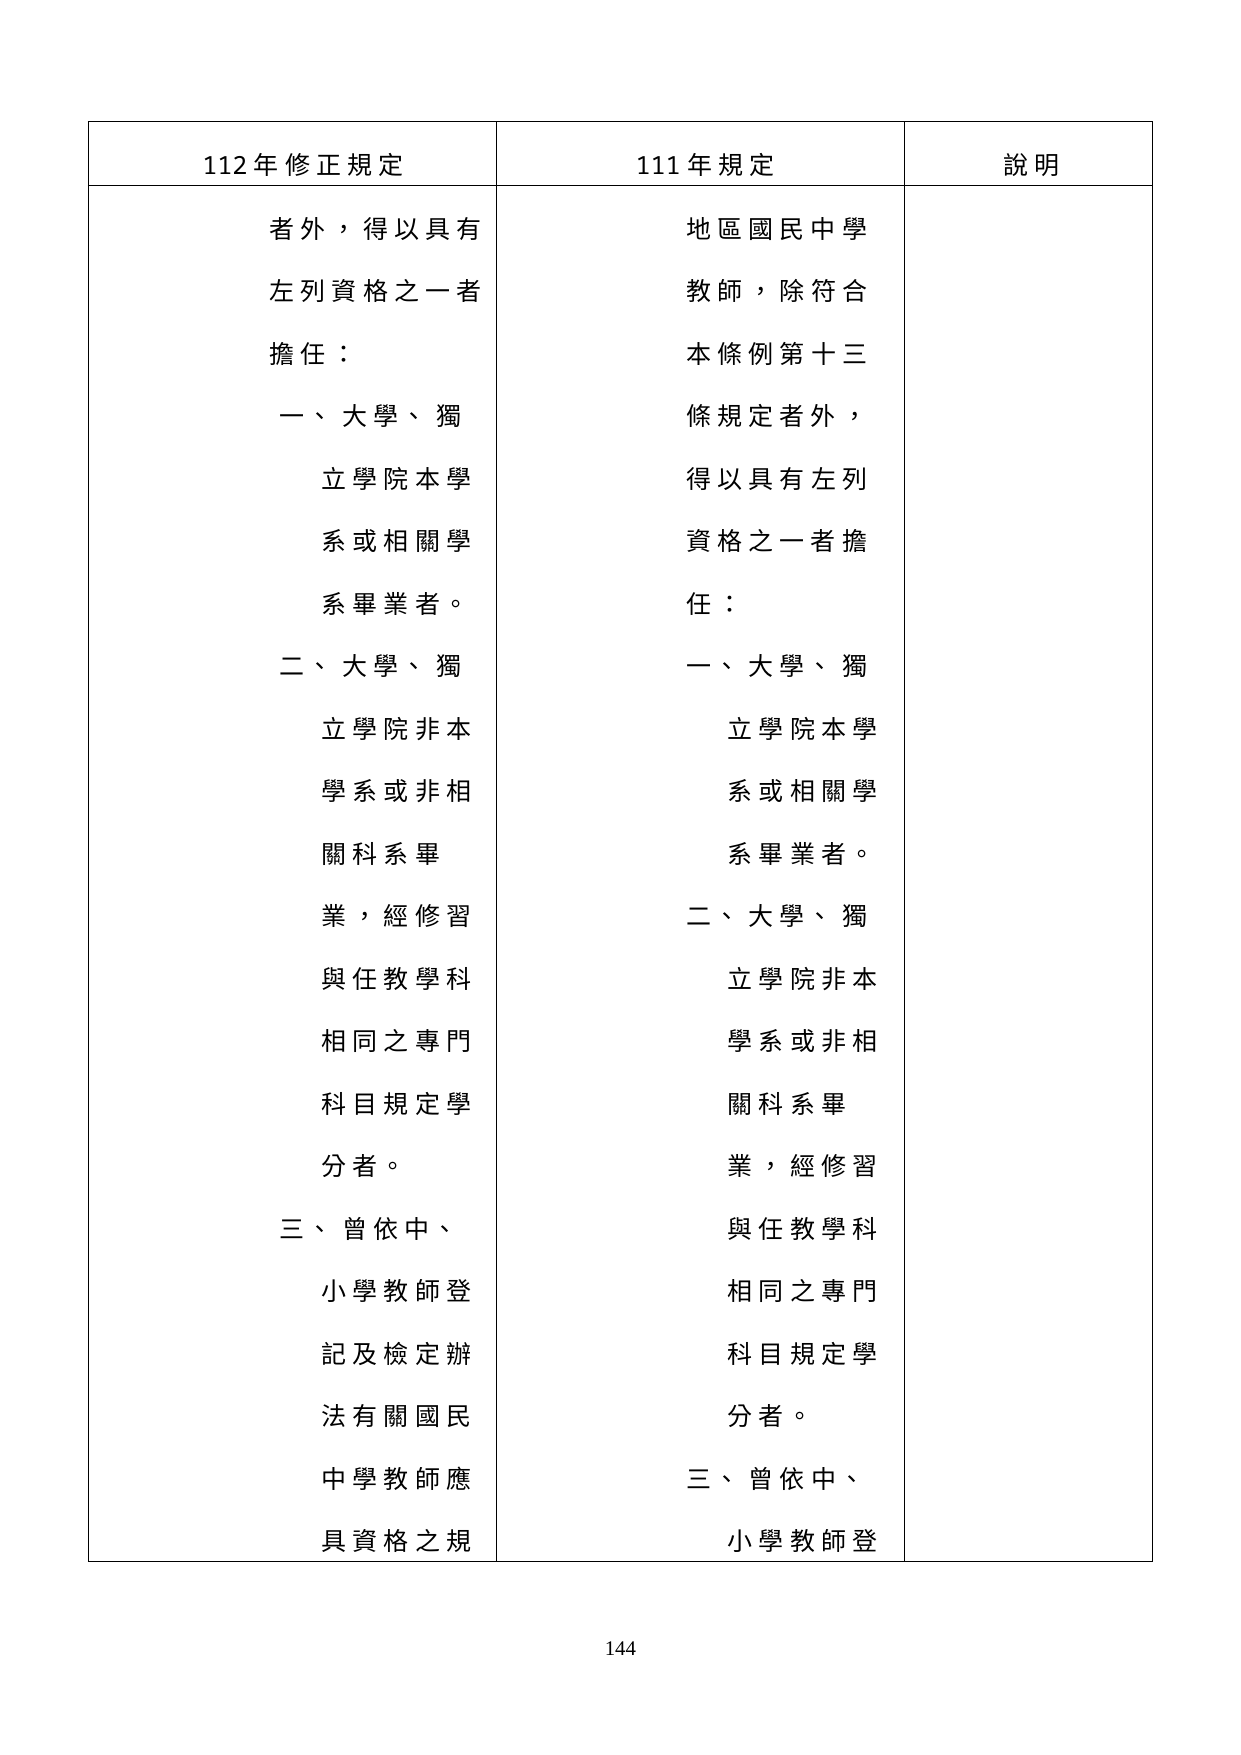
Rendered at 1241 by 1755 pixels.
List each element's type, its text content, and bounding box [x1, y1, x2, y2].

table_cell 地區國民中學教師，除符合本條例第十三條規定者外，得以具有左列資格之一者擔任： 一、大學、獨立學院本學系或相關學系畢業者。 二、大學、獨立學院非本學系或非相關科系畢業，經修習與任教學科相同之專門科目規定學分者。 三、曾依中、小學教師登 [497, 186, 904, 1561]
table_cell [905, 186, 1152, 1561]
table_header 說明 [905, 122, 1152, 185]
table_header 111年規定 [497, 122, 904, 185]
table_header 112年修正規定 [89, 122, 496, 185]
table_cell 者外，得以具有左列資格之一者擔任： 一、大學、獨立學院本學系或相關學系畢業者。 二、大學、獨立學院非本學系或非相關科系畢業，經修習與任教學科相同之專門科目規定學分者。 三、曾依中、小學教師登記及檢定辦法有關國民中學教師應具資格之規 [89, 186, 496, 1561]
